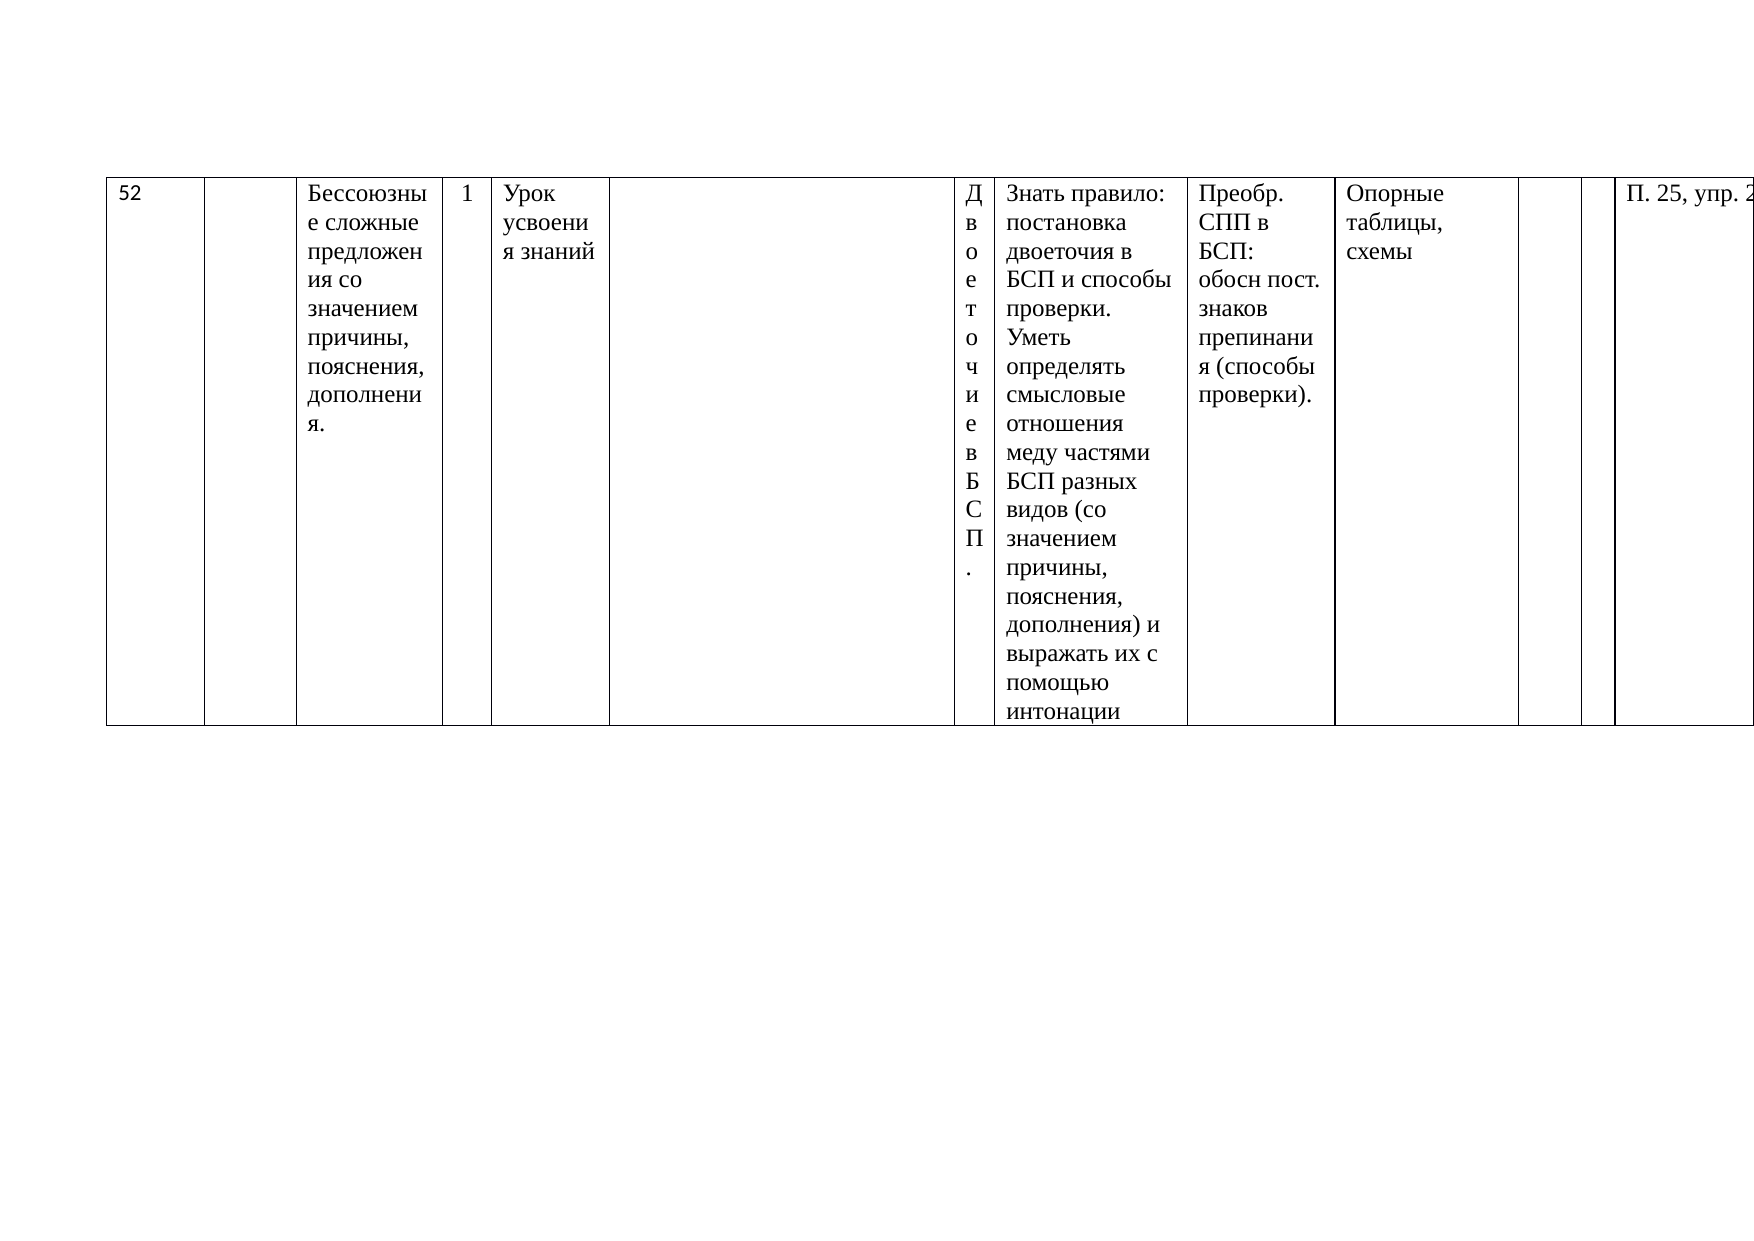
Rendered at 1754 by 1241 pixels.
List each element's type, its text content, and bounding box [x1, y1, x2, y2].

table_cell [610, 178, 954, 724]
table_cell Двоеточие в БСП. [955, 178, 994, 724]
table_cell [1519, 178, 1581, 724]
table_cell [205, 178, 296, 724]
table_cell Преобр. СПП в БСП: обосн пост. знаков препинания (способы проверки). [1188, 178, 1334, 724]
table_cell Знать правило: постановка двоеточия в БСП и способы проверки. Уметь определять смысловые отношения меду частями БСП разных видов (со значением причины, пояснения, дополнения) и выражать их с помощью интонации [995, 178, 1187, 724]
table_cell Бессоюзные сложные предложения со значением причины, пояснения, дополнения. [297, 178, 442, 724]
table_cell [1582, 178, 1614, 724]
table_cell Урок усвоения знаний [492, 178, 609, 724]
table_cell Опорные таблицы, схемы [1336, 178, 1518, 724]
table_cell 52 [107, 178, 204, 724]
table_cell 1 [443, 178, 491, 724]
table_cell П. 25, упр. 224 [1616, 178, 1753, 724]
